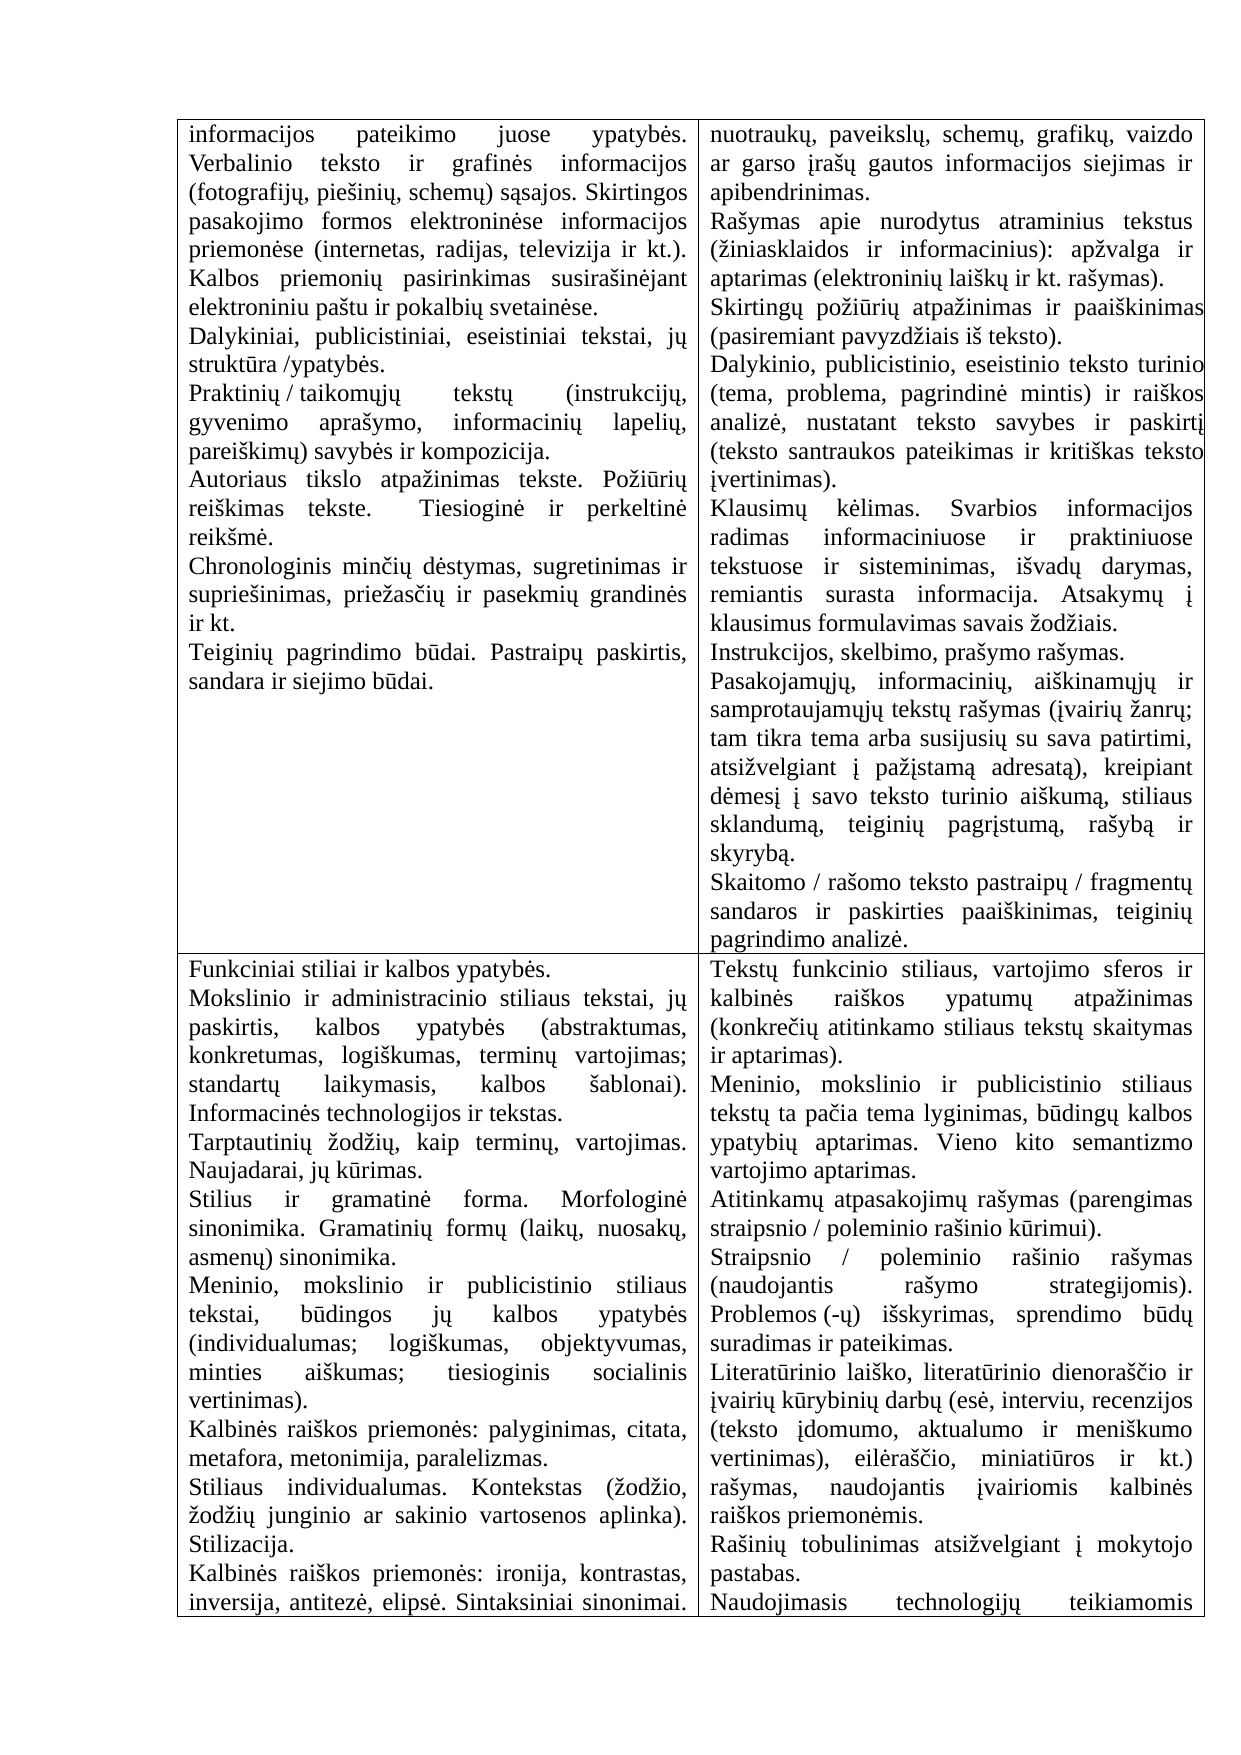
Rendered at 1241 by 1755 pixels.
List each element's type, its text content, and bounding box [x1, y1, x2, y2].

table_cell Tekstų funkcinio stiliaus, vartojimo sferos ir kalbinės raiškos ypatumų atpažinimas (konkrečių atitinkamo stiliaus tekstų skaitymas ir aptarimas). Meninio, mokslinio ir publicistinio stiliaus tekstų ta pačia tema lyginimas, būdingų kalbos ypatybių aptarimas. Vieno kito semantizmo vartojimo aptarimas. Atitinkamų atpasakojimų rašymas (parengimas straipsnio / poleminio rašinio kūrimui). Straipsnio / poleminio rašinio rašymas (naudojantis rašymo strategijomis). Problemos (-ų) išskyrimas, sprendimo būdų suradimas ir pateikimas. Literatūrinio laiško, literatūrinio dienoraščio ir įvairių kūrybinių darbų (esė, interviu, recenzijos (teksto įdomumo, aktualumo ir meniškumo vertinimas), eilėraščio, miniatiūros ir kt.) rašymas, naudojantis įvairiomis kalbinės raiškos priemonėmis. Rašinių tobulinimas atsižvelgiant į mokytojo pastabas. Naudojimasis technologijų teikiamomis [699, 954, 1204, 1616]
table_cell nuotraukų, paveikslų, schemų, grafikų, vaizdo ar garso įrašų gautos informacijos siejimas ir apibendrinimas. Rašymas apie nurodytus atraminius tekstus (žiniasklaidos ir informacinius): apžvalga ir aptarimas (elektroninių laiškų ir kt. rašymas). Skirtingų požiūrių atpažinimas ir paaiškinimas (pasiremiant pavyzdžiais iš teksto). Dalykinio, publicistinio, eseistinio teksto turinio (tema, problema, pagrindinė mintis) ir raiškos analizė, nustatant teksto savybes ir paskirtį (teksto santraukos pateikimas ir kritiškas teksto įvertinimas). Klausimų kėlimas. Svarbios informacijos radimas informaciniuose ir praktiniuose tekstuose ir sisteminimas, išvadų darymas, remiantis surasta informacija. Atsakymų į klausimus formulavimas savais žodžiais. Instrukcijos, skelbimo, prašymo rašymas. Pasakojamųjų, informacinių, aiškinamųjų ir samprotaujamųjų tekstų rašymas (įvairių žanrų; tam tikra tema arba susijusių su sava patirtimi, atsižvelgiant į pažįstamą adresatą), kreipiant dėmesį į savo teksto turinio aiškumą, stiliaus sklandumą, teiginių pagrįstumą, rašybą ir skyrybą. Skaitomo / rašomo teksto pastraipų / fragmentų sandaros ir paskirties paaiškinimas, teiginių pagrindimo analizė. [699, 120, 1204, 953]
table_cell informacijos pateikimo juose ypatybės. Verbalinio teksto ir grafinės informacijos (fotografijų, piešinių, schemų) sąsajos. Skirtingos pasakojimo formos elektroninėse informacijos priemonėse (internetas, radijas, televizija ir kt.). Kalbos priemonių pasirinkimas susirašinėjant elektroniniu paštu ir pokalbių svetainėse. Dalykiniai, publicistiniai, eseistiniai tekstai, jų struktūra /ypatybės. Praktinių / taikomųjų tekstų (instrukcijų, gyvenimo aprašymo, informacinių lapelių, pareiškimų) savybės ir kompozicija. Autoriaus tikslo atpažinimas tekste. Požiūrių reiškimas tekste. Tiesioginė ir perkeltinė reikšmė. Chronologinis minčių dėstymas, sugretinimas ir supriešinimas, priežasčių ir pasekmių grandinės ir kt. Teiginių pagrindimo būdai. Pastraipų paskirtis, sandara ir siejimo būdai. [178, 120, 698, 953]
table_cell Funkciniai stiliai ir kalbos ypatybės. Mokslinio ir administracinio stiliaus tekstai, jų paskirtis, kalbos ypatybės (abstraktumas, konkretumas, logiškumas, terminų vartojimas; standartų laikymasis, kalbos šablonai). Informacinės technologijos ir tekstas. Tarptautinių žodžių, kaip terminų, vartojimas. Naujadarai, jų kūrimas. Stilius ir gramatinė forma. Morfologinė sinonimika. Gramatinių formų (laikų, nuosakų, asmenų) sinonimika. Meninio, mokslinio ir publicistinio stiliaus tekstai, būdingos jų kalbos ypatybės (individualumas; logiškumas, objektyvumas, minties aiškumas; tiesioginis socialinis vertinimas). Kalbinės raiškos priemonės: palyginimas, citata, metafora, metonimija, paralelizmas. Stiliaus individualumas. Kontekstas (žodžio, žodžių junginio ar sakinio vartosenos aplinka). Stilizacija. Kalbinės raiškos priemonės: ironija, kontrastas, inversija, antitezė, elipsė. Sintaksiniai sinonimai. [178, 954, 698, 1616]
